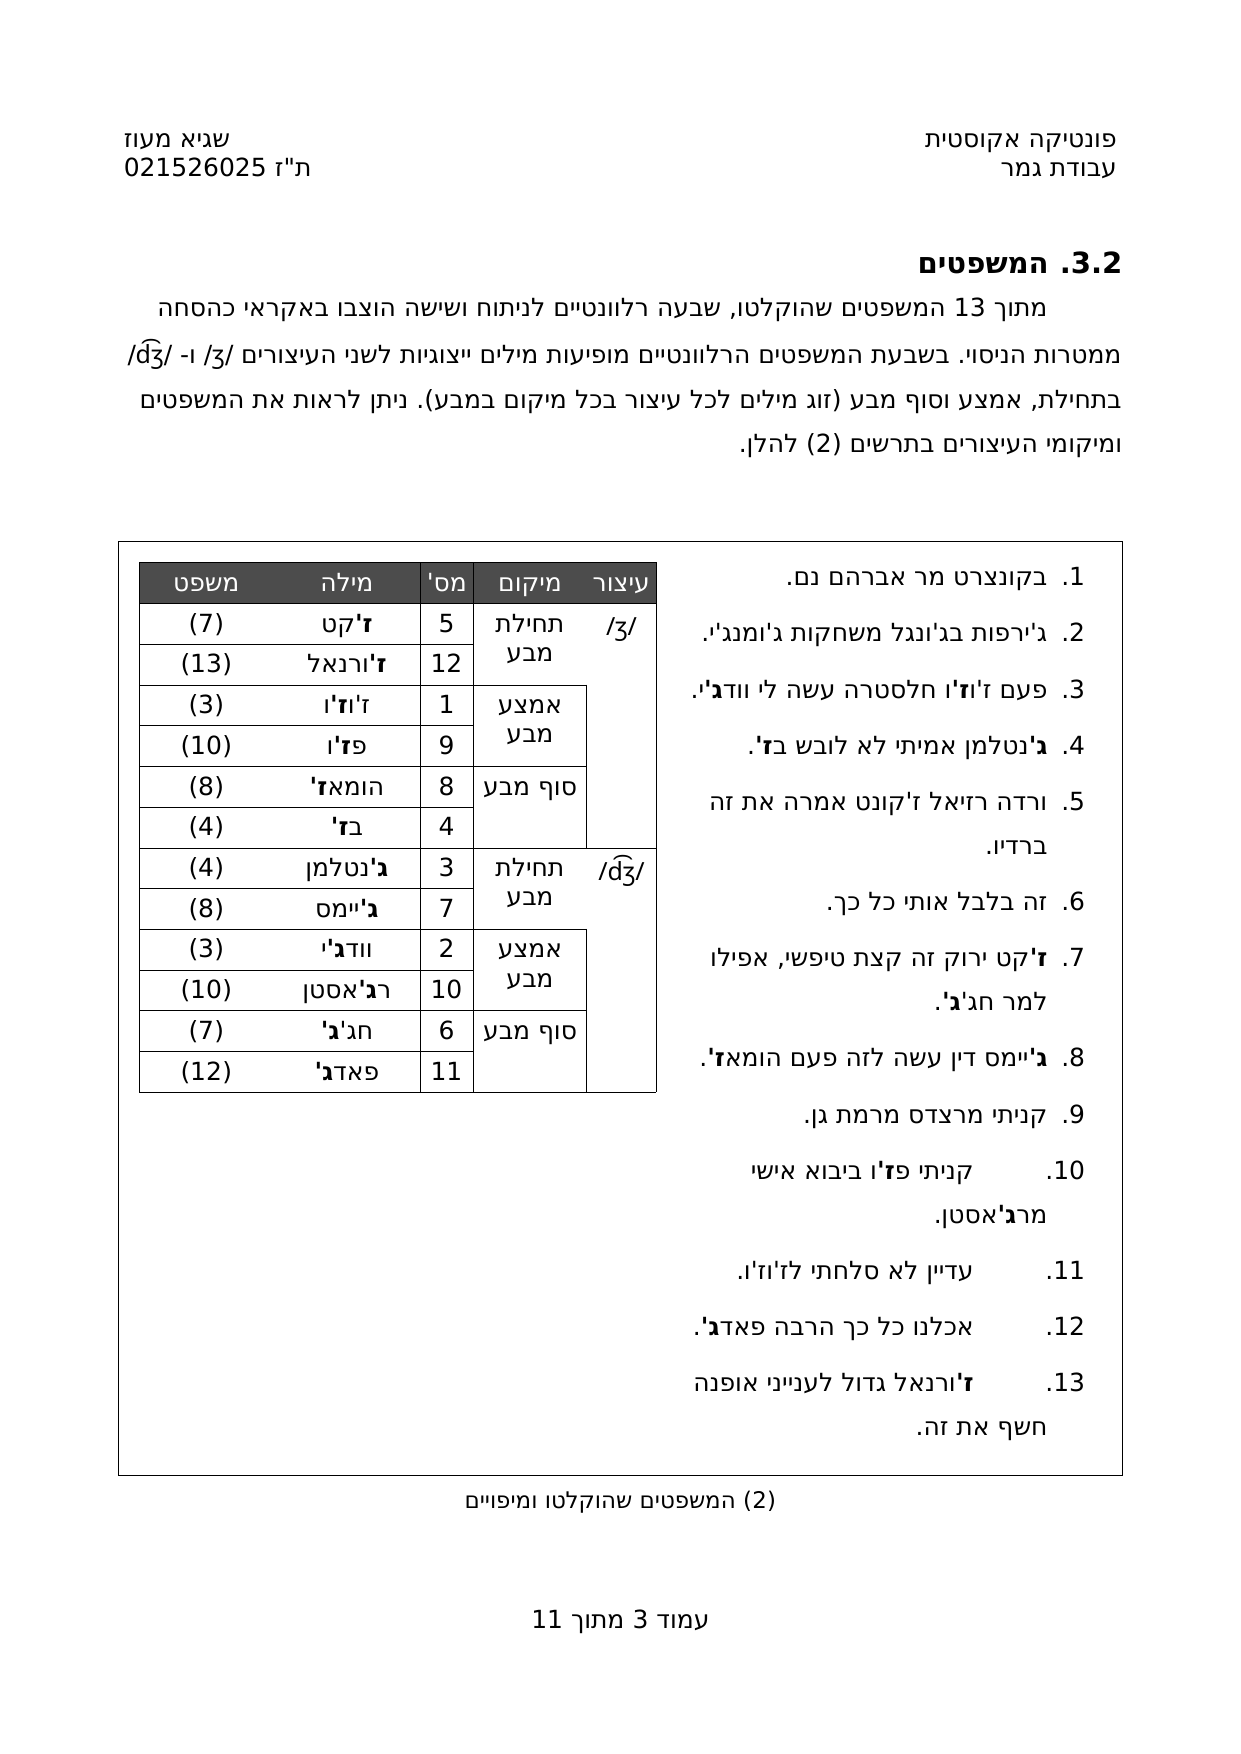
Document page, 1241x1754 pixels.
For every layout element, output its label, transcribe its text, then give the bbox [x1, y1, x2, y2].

table_cell חג'ג' [273, 1011, 420, 1051]
table_cell 10 [421, 971, 473, 1010]
table_cell סוף מבע [474, 1011, 586, 1092]
table_cell 7 [421, 889, 473, 929]
table_cell ז'ורנאל [273, 645, 420, 684]
table_cell (12) [140, 1052, 273, 1092]
table_cell (8) [140, 767, 273, 807]
table_cell /ʒ/ [586, 604, 656, 847]
table_cell (4) [140, 808, 273, 847]
table_cell (8) [140, 889, 273, 929]
table_header עיצור [586, 563, 656, 603]
table_cell (13) [140, 645, 273, 684]
table_cell 9 [421, 726, 473, 766]
table_cell ז'קט [273, 604, 420, 644]
table_cell (7) [140, 604, 273, 644]
table_header מס' [421, 563, 473, 603]
table_header [119, 542, 656, 1475]
table_cell ז'וז'ו [273, 686, 420, 725]
table_cell 11 [421, 1052, 473, 1092]
table_cell הומאז' [273, 767, 420, 807]
table_header משפט [140, 563, 273, 603]
table_cell תחילת מבע [474, 849, 586, 929]
table_header בקונצרט מר אברהם נם. ג'ירפות בג'ונגל משחקות ג'ומנג'י. פעם ז'וז'ו חלסטרה עשה לי וודג'י. ג'נטלמן אמיתי לא לובש בז'. ורדה רזיאל ז'קונט אמרה את זה ברדיו. זה בלבל אותי כל כך. ז'קט ירוק זה קצת טיפשי, אפילו למר חג'ג'. ג'יימס דין עשה לזה פעם הומאז'. קניתי מרצדס מרמת גן. קניתי פז'ו ביבוא אישי מרג'אסטן. עדיין לא סלחתי לז'וז'ו. אכלנו כל כך הרבה פאדג'. ז'ורנאל גדול לענייני אופנה חשף את זה. [656, 542, 1122, 1475]
table_cell ג'יימס [273, 889, 420, 929]
table_cell (10) [140, 726, 273, 766]
table_cell אמצע מבע [474, 686, 586, 766]
table_cell 1 [421, 686, 473, 725]
table_cell וודג'י [273, 930, 420, 969]
table_cell 2 [421, 930, 473, 969]
table_cell (4) [140, 849, 273, 888]
table_cell בז' [273, 808, 420, 847]
table_cell פז'ו [273, 726, 420, 766]
text (2) המשפטים שהוקלטו ומיפויים [118, 1488, 1122, 1514]
table_cell 5 [421, 604, 473, 644]
table_cell /d͡ʒ/ [586, 849, 656, 1092]
table_cell (10) [140, 971, 273, 1010]
table_cell 4 [421, 808, 473, 847]
table_cell רג'אסטן [273, 971, 420, 1010]
table_cell 8 [421, 767, 473, 807]
table_cell ג'נטלמן [273, 849, 420, 888]
table_cell 3 [421, 849, 473, 888]
table_cell סוף מבע [474, 767, 586, 847]
table_cell (3) [140, 930, 273, 969]
text מתוך 13 המשפטים שהוקלטו, שבעה רלוונטיים לניתוח ושישה הוצבו באקראי כהסחה ממטרות הניסוי. בשבעת המשפטים הרלוונטיים מופיעות מילים ייצוגיות לשני העיצורים /ʒ/ ו- /d͡ʒ/ בתחילת, אמצע וסוף מבע (זוג מילים לכל עיצור בכל מיקום במבע). ניתן לראות את המשפטים ומיקומי העיצורים בתרשים (2) להלן. [118, 293, 1122, 458]
table_header מילה [273, 563, 420, 603]
table_cell 12 [421, 645, 473, 684]
table_cell פאדג' [273, 1052, 420, 1092]
table_cell (7) [140, 1011, 273, 1051]
table_cell 6 [421, 1011, 473, 1051]
subtitle המשפטים [118, 247, 1122, 281]
table_cell תחילת מבע [474, 604, 586, 684]
table_cell (3) [140, 686, 273, 725]
table_cell אמצע מבע [474, 930, 586, 1010]
table_header מיקום [474, 563, 586, 603]
